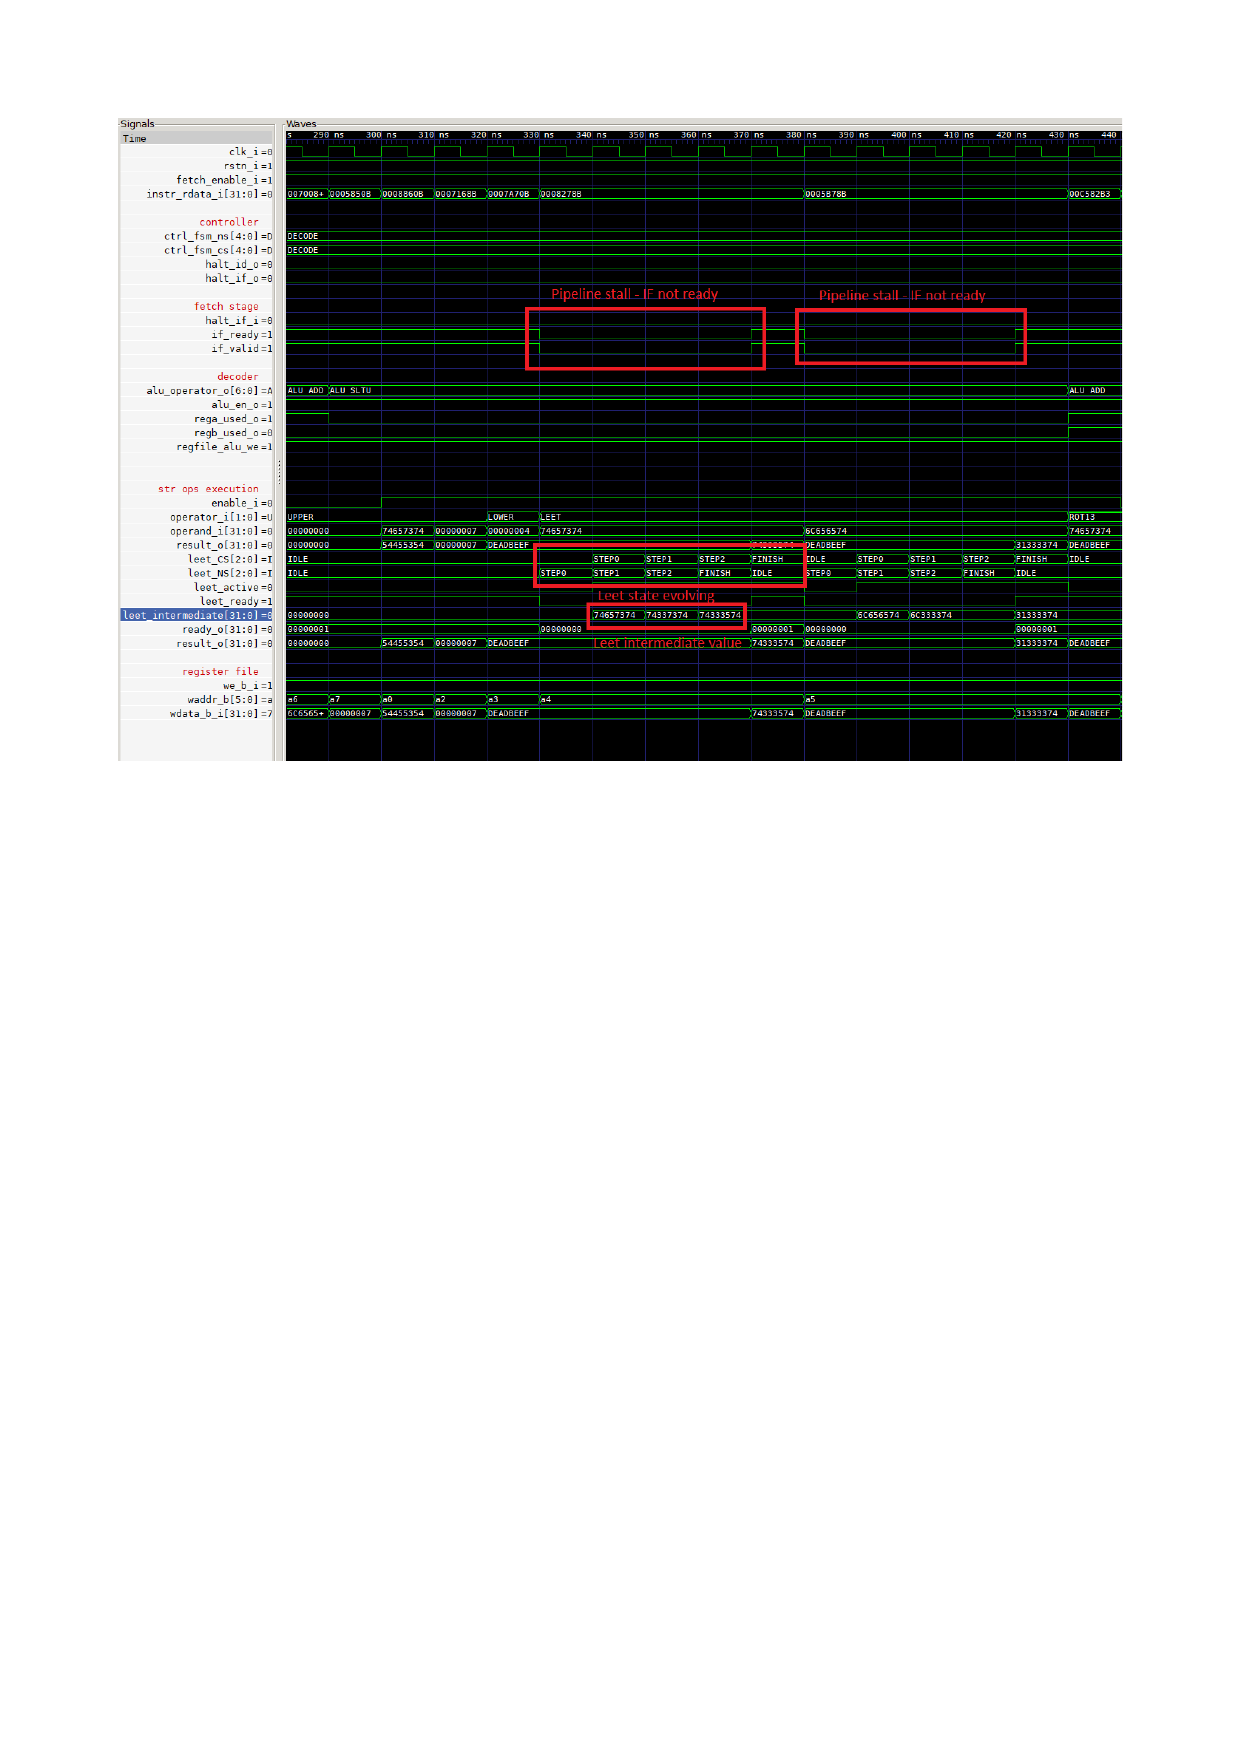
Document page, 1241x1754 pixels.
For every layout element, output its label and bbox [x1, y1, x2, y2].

picture [118, 118, 1123, 761]
